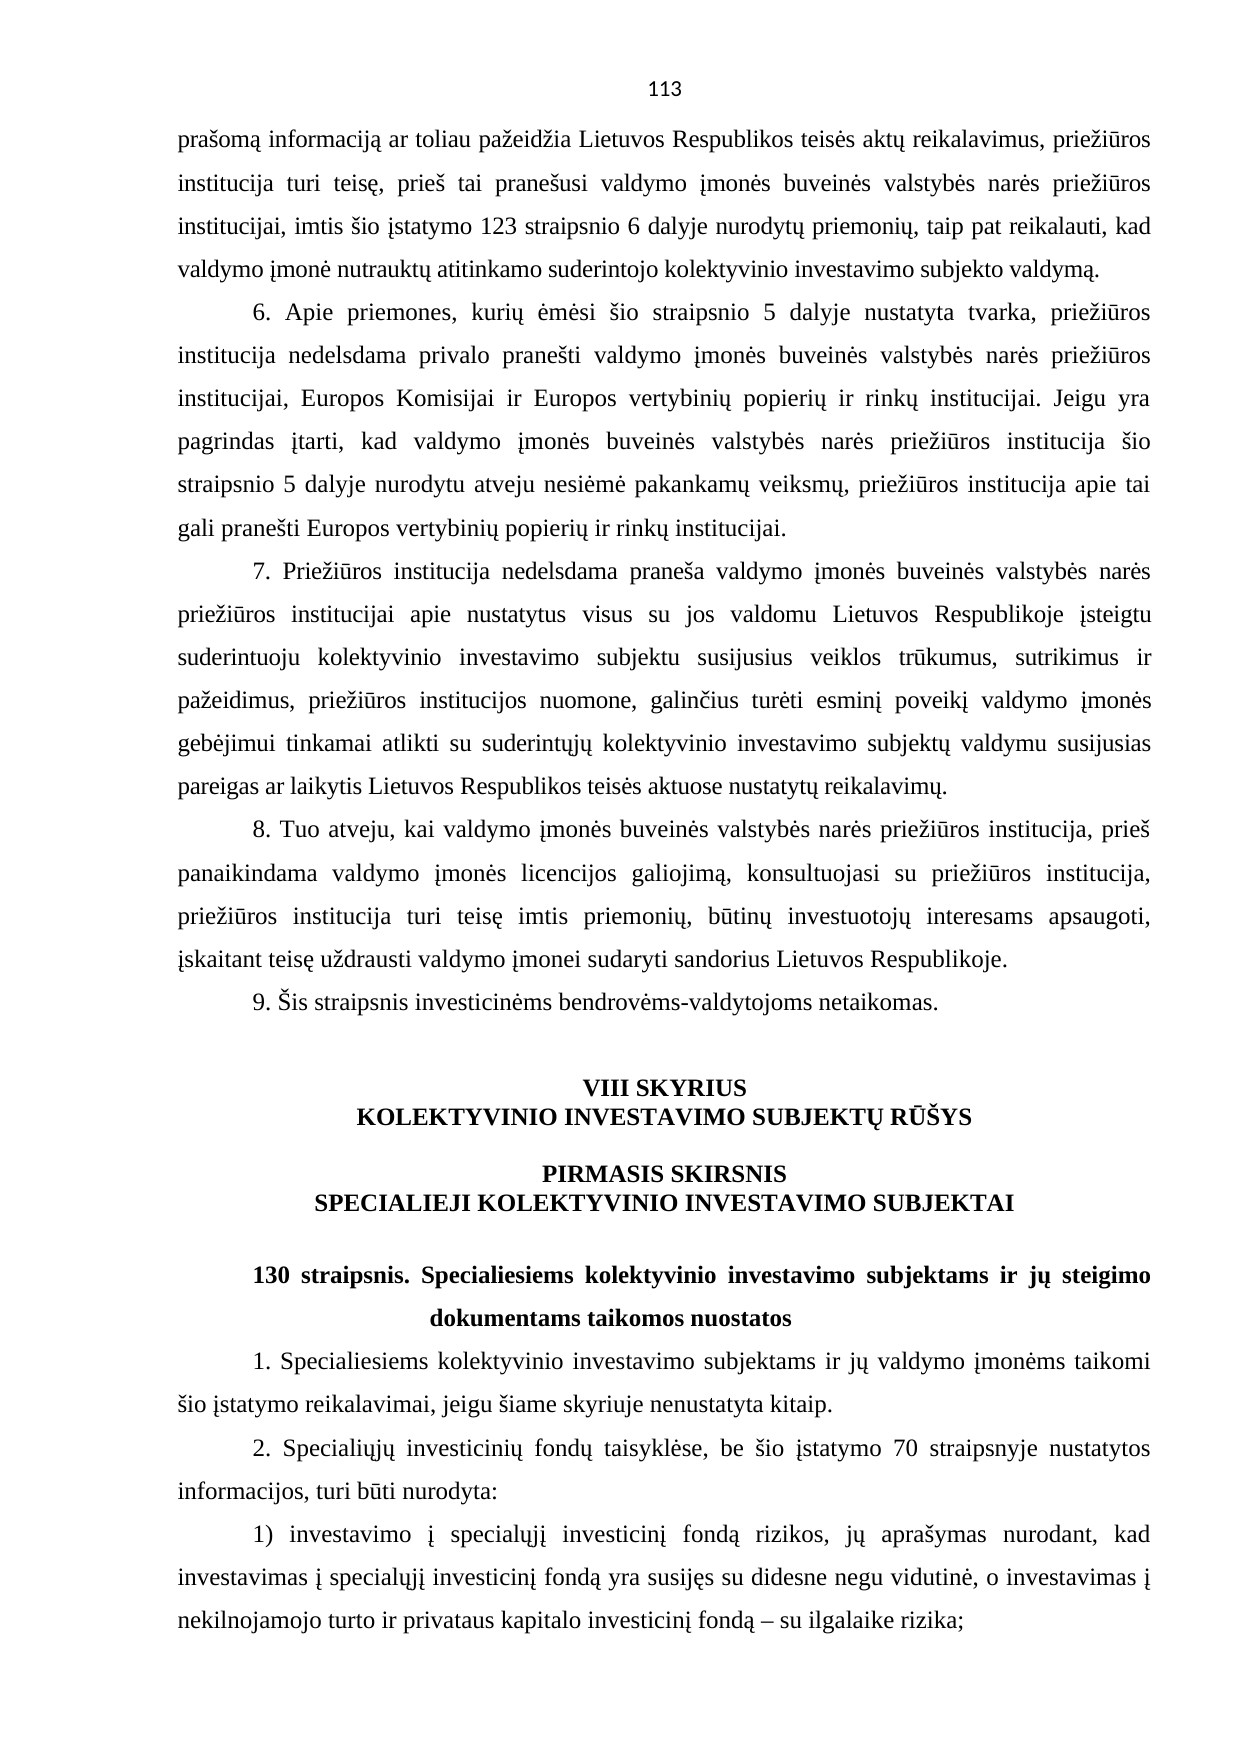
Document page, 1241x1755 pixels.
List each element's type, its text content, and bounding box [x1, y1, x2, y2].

text KOLEKTYVINIO INVESTAVIMO SUBJEKTŲ RŪŠYS [177, 1102, 1152, 1131]
text SPECIALIEJI KOLEKTYVINIO INVESTAVIMO SUBJEKTAI [177, 1188, 1152, 1217]
text 7. Priežiūros institucija nedelsdama praneša valdymo įmonės buveinės valstybės narės priežiūros institucijai apie nustatytus visus su jos valdomu Lietuvos Respublikoje įsteigtu suderintuoju kolektyvinio investavimo subjektu susijusius veiklos trūkumus, sutrikimus ir pažeidimus, priežiūros institucijos nuomone, galinčius turėti esminį poveikį valdymo įmonės gebėjimui tinkamai atlikti su suderintųjų kolektyvinio investavimo subjektų valdymu susijusias pareigas ar laikytis Lietuvos Respublikos teisės aktuose nustatytų reikalavimų. [177, 556, 1152, 800]
text 9. Šis straipsnis investicinėms bendrovėms-valdytojoms netaikomas. [177, 987, 1152, 1016]
text 8. Tuo atveju, kai valdymo įmonės buveinės valstybės narės priežiūros institucija, prieš panaikindama valdymo įmonės licencijos galiojimą, konsultuojasi su priežiūros institucija, priežiūros institucija turi teisę imtis priemonių, būtinų investuotojų interesams apsaugoti, įskaitant teisę uždrausti valdymo įmonei sudaryti sandorius Lietuvos Respublikoje. [177, 814, 1152, 973]
text 6. Apie priemones, kurių ėmėsi šio straipsnio 5 dalyje nustatyta tvarka, priežiūros institucija nedelsdama privalo pranešti valdymo įmonės buveinės valstybės narės priežiūros institucijai, Europos Komisijai ir Europos vertybinių popierių ir rinkų institucijai. Jeigu yra pagrindas įtarti, kad valdymo įmonės buveinės valstybės narės priežiūros institucija šio straipsnio 5 dalyje nurodytu atveju nesiėmė pakankamų veiksmų, priežiūros institucija apie tai gali pranešti Europos vertybinių popierių ir rinkų institucijai. [177, 297, 1152, 541]
text 1) investavimo į specialųjį investicinį fondą rizikos, jų aprašymas nurodant, kad investavimas į specialųjį investicinį fondą yra susijęs su didesne negu vidutinė, o investavimas į nekilnojamojo turto ir privataus kapitalo investicinį fondą – su ilgalaike rizika; [177, 1519, 1152, 1634]
text PIRMASIS SKIRSNIS [177, 1159, 1152, 1188]
text VIII SKYRIUS [177, 1073, 1152, 1102]
text 130 straipsnis. Specialiesiems kolektyvinio investavimo subjektams ir jų steigimo dokumentams taikomos nuostatos [252, 1260, 1152, 1332]
text prašomą informaciją ar toliau pažeidžia Lietuvos Respublikos teisės aktų reikalavimus, priežiūros institucija turi teisę, prieš tai pranešusi valdymo įmonės buveinės valstybės narės priežiūros institucijai, imtis šio įstatymo 123 straipsnio 6 dalyje nurodytų priemonių, taip pat reikalauti, kad valdymo įmonė nutrauktų atitinkamo suderintojo kolektyvinio investavimo subjekto valdymą. [177, 124, 1152, 283]
text 2. Specialiųjų investicinių fondų taisyklėse, be šio įstatymo 70 straipsnyje nustatytos informacijos, turi būti nurodyta: [177, 1433, 1152, 1504]
text 1. Specialiesiems kolektyvinio investavimo subjektams ir jų valdymo įmonėms taikomi šio įstatymo reikalavimai, jeigu šiame skyriuje nenustatyta kitaip. [177, 1346, 1152, 1418]
